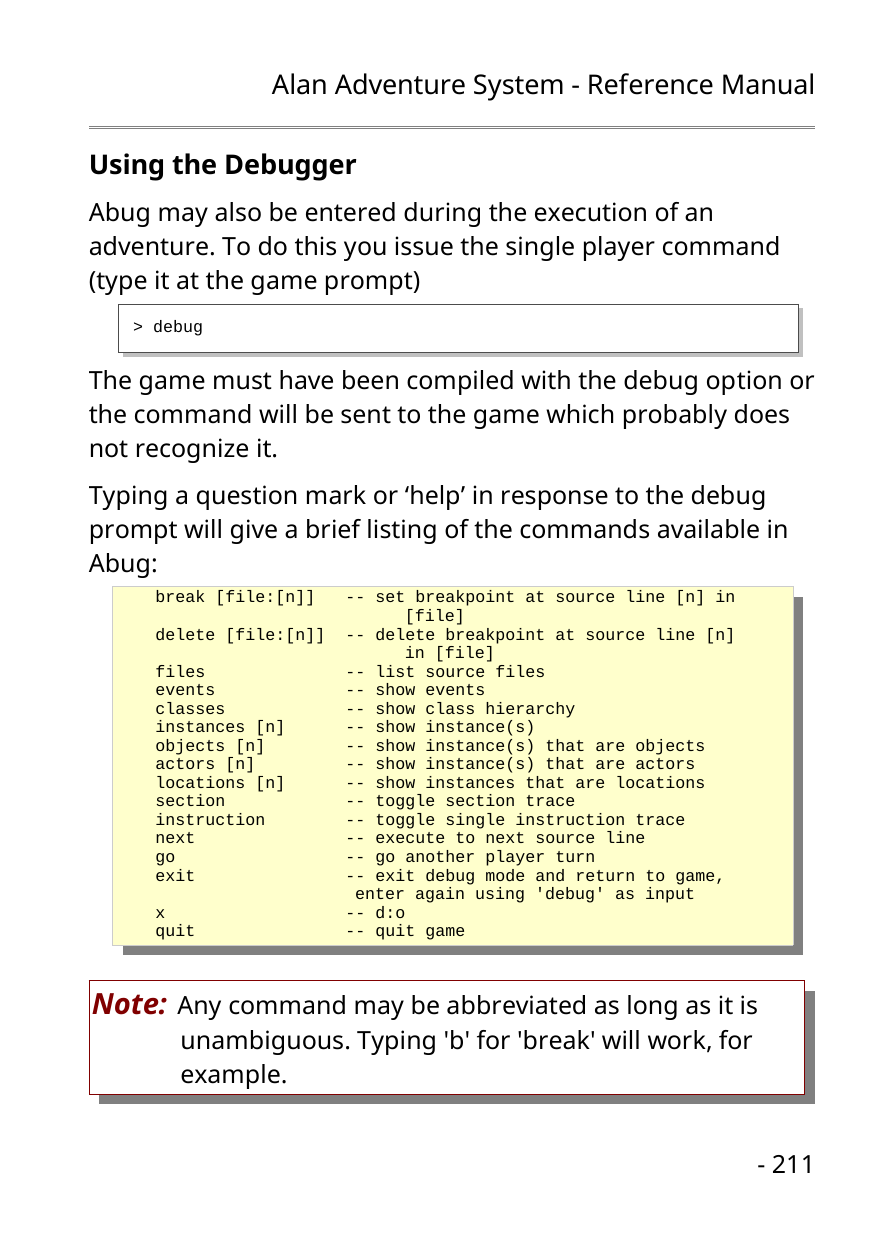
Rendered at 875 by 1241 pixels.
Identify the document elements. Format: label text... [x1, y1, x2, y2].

list Any command may be abbreviated as long as it is unambiguous. Typing 'b' for 'break' will work, for example. [90, 981, 804, 1094]
subtitle Using the Debugger [88, 146, 815, 182]
text files -- list source files [113, 661, 793, 679]
text Abug may also be entered during the execution of an adventure. To do this you issue the single player command (type it at the game prompt) [88, 195, 815, 297]
text events -- show events [113, 679, 793, 698]
text break [file:[n]] -- set breakpoint at source line [n] in [file] [113, 587, 793, 623]
text The game must have been compiled with the debug op­tion or the command will be sent to the game which probably does not recognize it. [88, 363, 815, 465]
text next -- execute to next source line [113, 827, 793, 846]
text quit -- quit game [113, 920, 793, 945]
text classes -- show class hierarchy [113, 698, 793, 716]
text > debug [119, 305, 798, 352]
text go -- go another player turn [113, 846, 793, 864]
text instruction -- toggle single instruction trace [113, 809, 793, 827]
text section -- toggle section trace [113, 790, 793, 809]
text actors [n] -- show instance(s) that are actors [113, 753, 793, 772]
text objects [n] -- show instance(s) that are objects [113, 735, 793, 753]
text locations [n] -- show instances that are locations [113, 772, 793, 790]
text instances [n] -- show instance(s) [113, 716, 793, 735]
text x -- d:o [113, 902, 793, 920]
text delete [file:[n]] -- delete breakpoint at source line [n] in [file] [113, 623, 793, 661]
text exit -- exit debug mode and return to game, enter again using 'debug' as input [113, 864, 793, 902]
text Typing a question mark or ‘help’ in response to the debug prompt will give a brief listing of the commands available in Abug: [88, 478, 815, 580]
